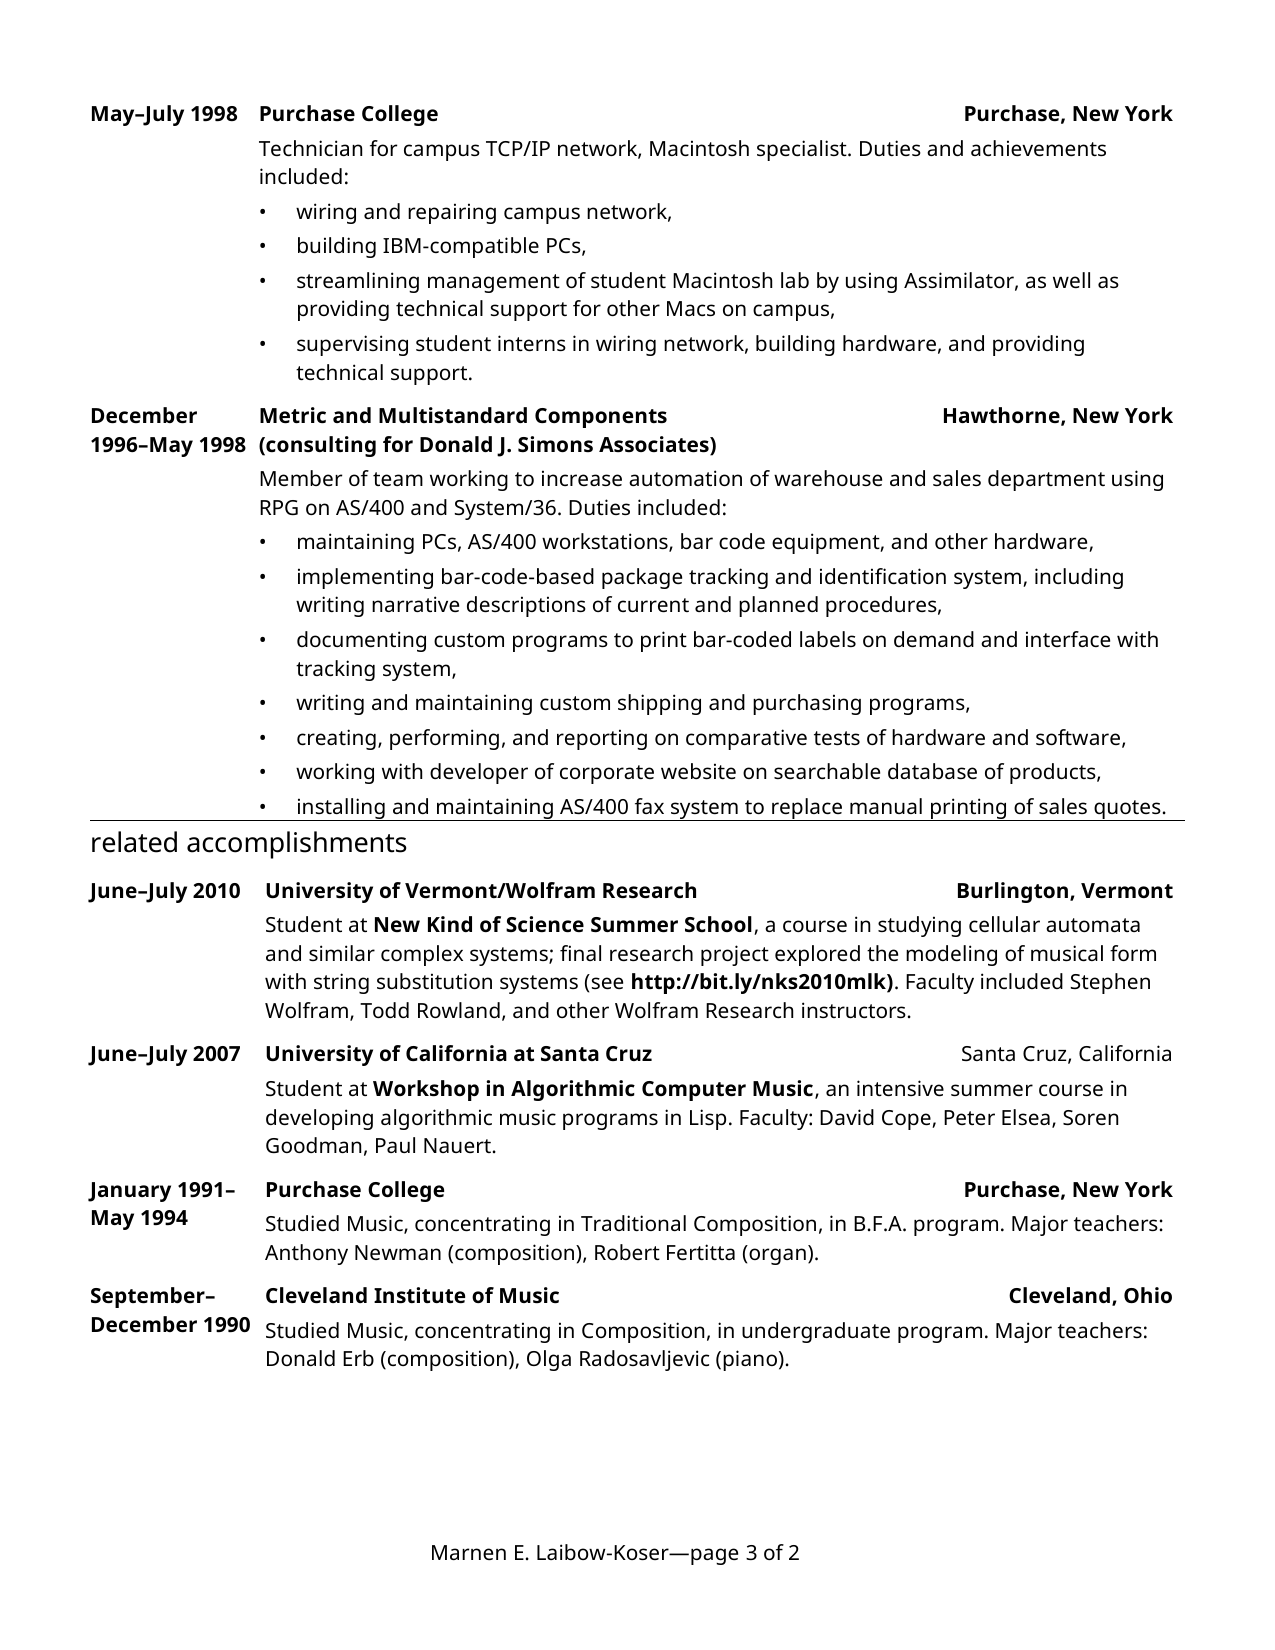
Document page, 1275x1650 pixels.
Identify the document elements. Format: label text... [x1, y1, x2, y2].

text related accomplishments [90, 821, 1185, 861]
table_cell Metric and Multistandard Components Hawthorne, New York (consulting for Donald J. Simons Associates) Member of team working to increase automation of warehouse and sales department using RPG on AS/400 and System/36. Duties included: maintaining PCs, AS/400 workstations, bar code equipment, and other hardware, implementing bar-code-based package tracking and identification system, including writing narrative descriptions of current and planned procedures, documenting custom programs to print bar-coded labels on demand and interface with tracking system, writing and maintaining custom shipping and purchasing programs, creating, performing, and reporting on comparative tests of hardware and software, working with developer of corporate website on searchable database of products, installing and maintaining AS/400 fax system to replace manual printing of sales quotes. [259, 386, 1185, 820]
table_cell September–December 1990 [90, 1266, 265, 1373]
table_header June–July 2010 [90, 861, 265, 1024]
table_cell Cleveland Institute of Music Cleveland, Ohio Studied Music, concentrating in Composition, in undergraduate program. Major teachers: Donald Erb (composition), Olga Radosavljevic (piano). [265, 1266, 1185, 1373]
table_cell Purchase College Purchase, New York Studied Music, concentrating in Traditional Composition, in B.F.A. program. Major teachers: Anthony Newman (composition), Robert Fertitta (organ). [265, 1160, 1185, 1266]
table_cell June–July 2007 [90, 1024, 265, 1159]
table_cell December 1996–May 1998 [90, 386, 258, 820]
table_cell Purchase College Purchase, New York Technician for campus TCP/IP network, Macintosh specialist. Duties and achievements included: wiring and repairing campus network, building IBM-compatible PCs, streamlining management of student Macintosh lab by using Assimilator, as well as providing technical support for other Macs on campus, supervising student interns in wiring network, building hardware, and providing technical support. [259, 84, 1185, 386]
table_cell May–July 1998 [90, 84, 258, 386]
table_cell January 1991–May 1994 [90, 1160, 265, 1266]
table_cell University of California at Santa Cruz Santa Cruz, California Student at Workshop in Algorithmic Computer Music, an intensive summer course in developing algorithmic music programs in Lisp. Faculty: David Cope, Peter Elsea, Soren Goodman, Paul Nauert. [265, 1024, 1185, 1159]
table_header University of Vermont/Wolfram Research Burlington, Vermont Student at New Kind of Science Summer School, a course in studying cellular automata and similar complex systems; ﬁnal research project explored the modeling of musical form with string substitution systems (see http://bit.ly/nks2010mlk). Faculty included Stephen Wolfram, Todd Rowland, and other Wolfram Research instructors. [265, 861, 1185, 1024]
